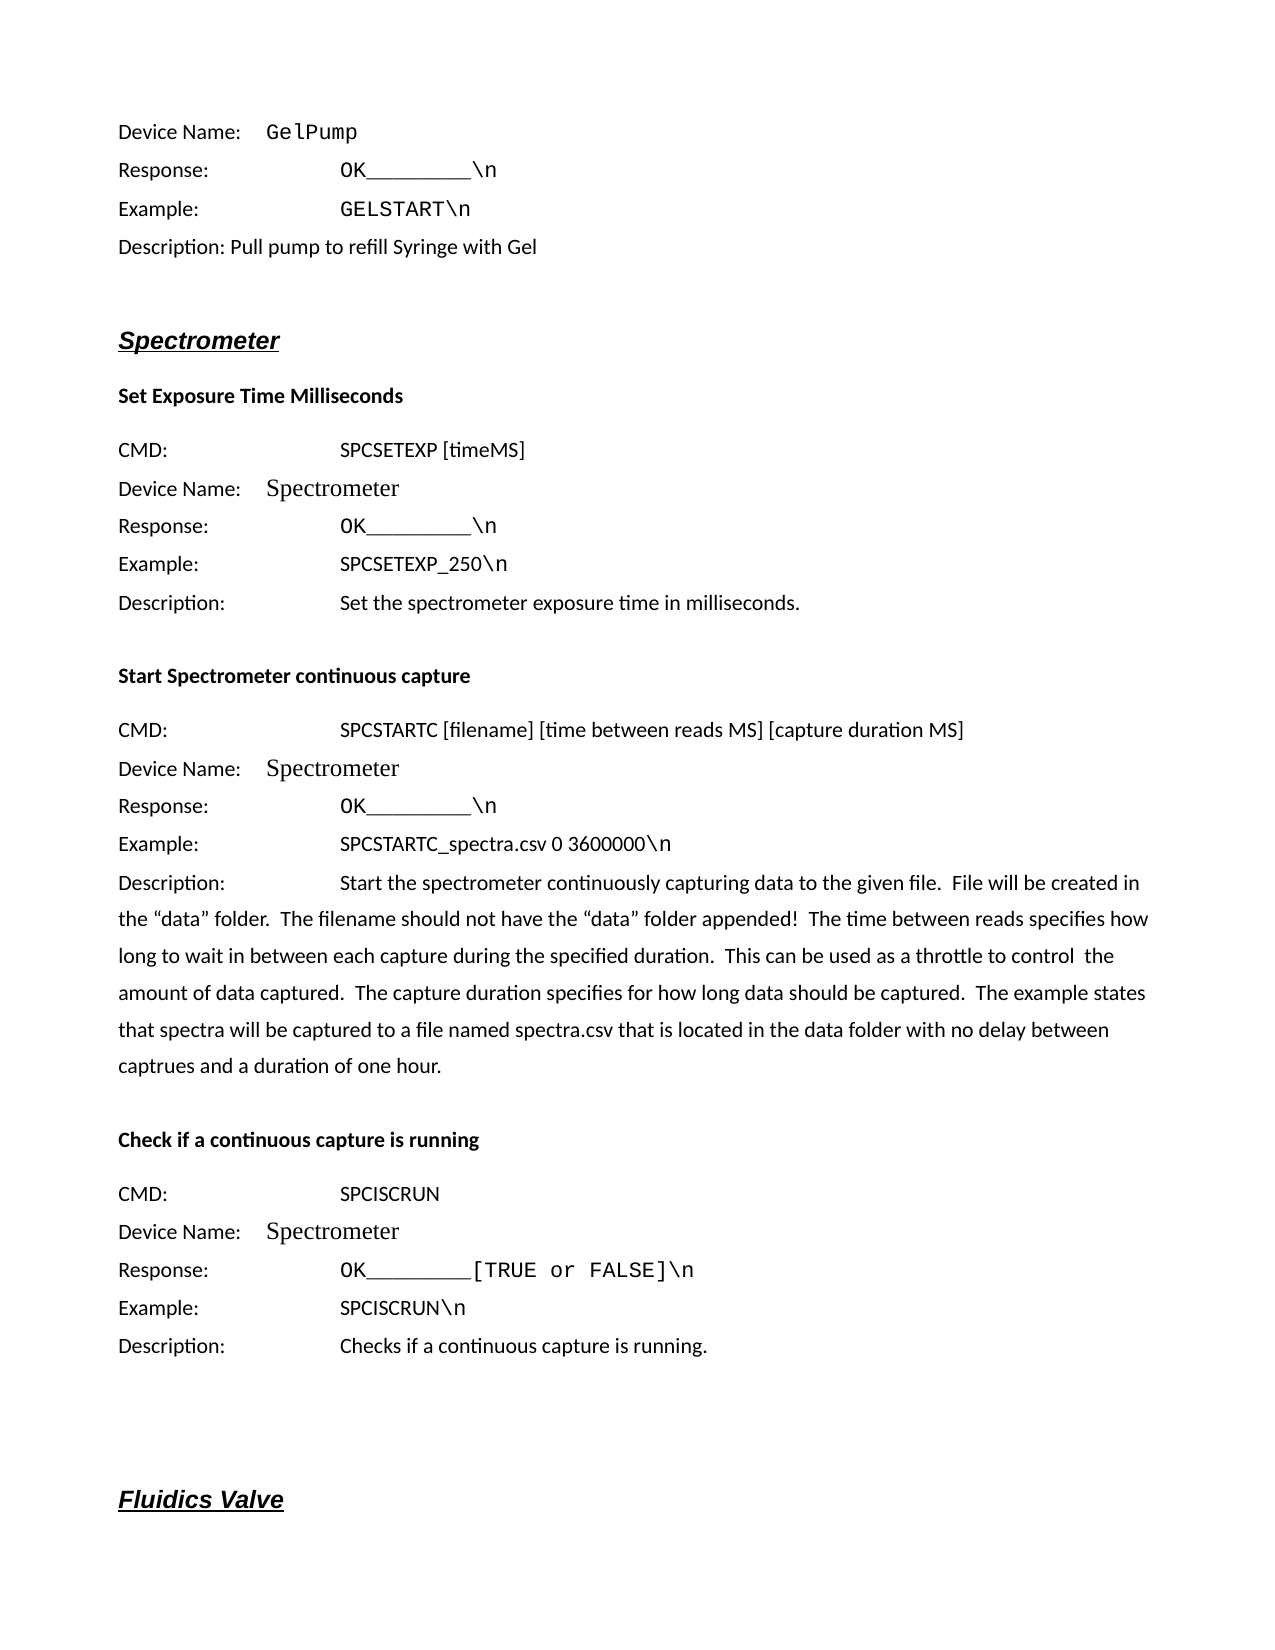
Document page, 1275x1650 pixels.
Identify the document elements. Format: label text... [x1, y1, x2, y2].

text Device Name: GelPump [118, 118, 1157, 146]
text Description: Set the spectrometer exposure time in milliseconds. [118, 589, 1157, 616]
text CMD: SPCSETEXP [timeMS] [118, 436, 1157, 462]
text Example: SPCISCRUN\n [118, 1294, 1157, 1322]
text Example: SPCSETEXP_250\n [118, 551, 1157, 578]
text Response: OK________\n [118, 156, 1157, 184]
text Device Name: Spectrometer [118, 753, 1157, 781]
text CMD: SPCISCRUN [118, 1180, 1157, 1206]
text Device Name: Spectrometer [118, 1216, 1157, 1245]
text Check if a continuous capture is running [118, 1126, 1157, 1153]
text Description: Pull pump to refill Syringe with Gel [118, 233, 1157, 260]
text Start Spectrometer continuous capture [118, 662, 1157, 689]
text Example: SPCSTARTC_spectra.csv 0 3600000\n [118, 831, 1157, 858]
text Description: Start the spectrometer continuously capturing data to the given file. File will be created in the “data” folder. The filename should not have the “data” folder appended! The time between reads specifies how long to wait in between each capture during the specified duration. This can be used as a throttle to control the amount of data captured. The capture duration specifies for how long data should be captured. The example states that spectra will be captured to a file named spectra.csv that is located in the data folder with no delay between captrues and a duration of one hour. [118, 869, 1157, 1079]
text Description: Checks if a continuous capture is running. [118, 1333, 1157, 1359]
text CMD: SPCSTARTC [filename] [time between reads MS] [capture duration MS] [118, 716, 1157, 742]
text Response: OK________[TRUE or FALSE]\n [118, 1256, 1157, 1284]
text Response: OK________\n [118, 792, 1157, 820]
text Device Name: Spectrometer [118, 473, 1157, 501]
text Example: GELSTART\n [118, 195, 1157, 223]
text Set Exposure Time Milliseconds [118, 382, 1157, 409]
text Spectrometer [118, 326, 1157, 355]
text Fluidics Valve [118, 1485, 1157, 1514]
text Response: OK________\n [118, 512, 1157, 540]
